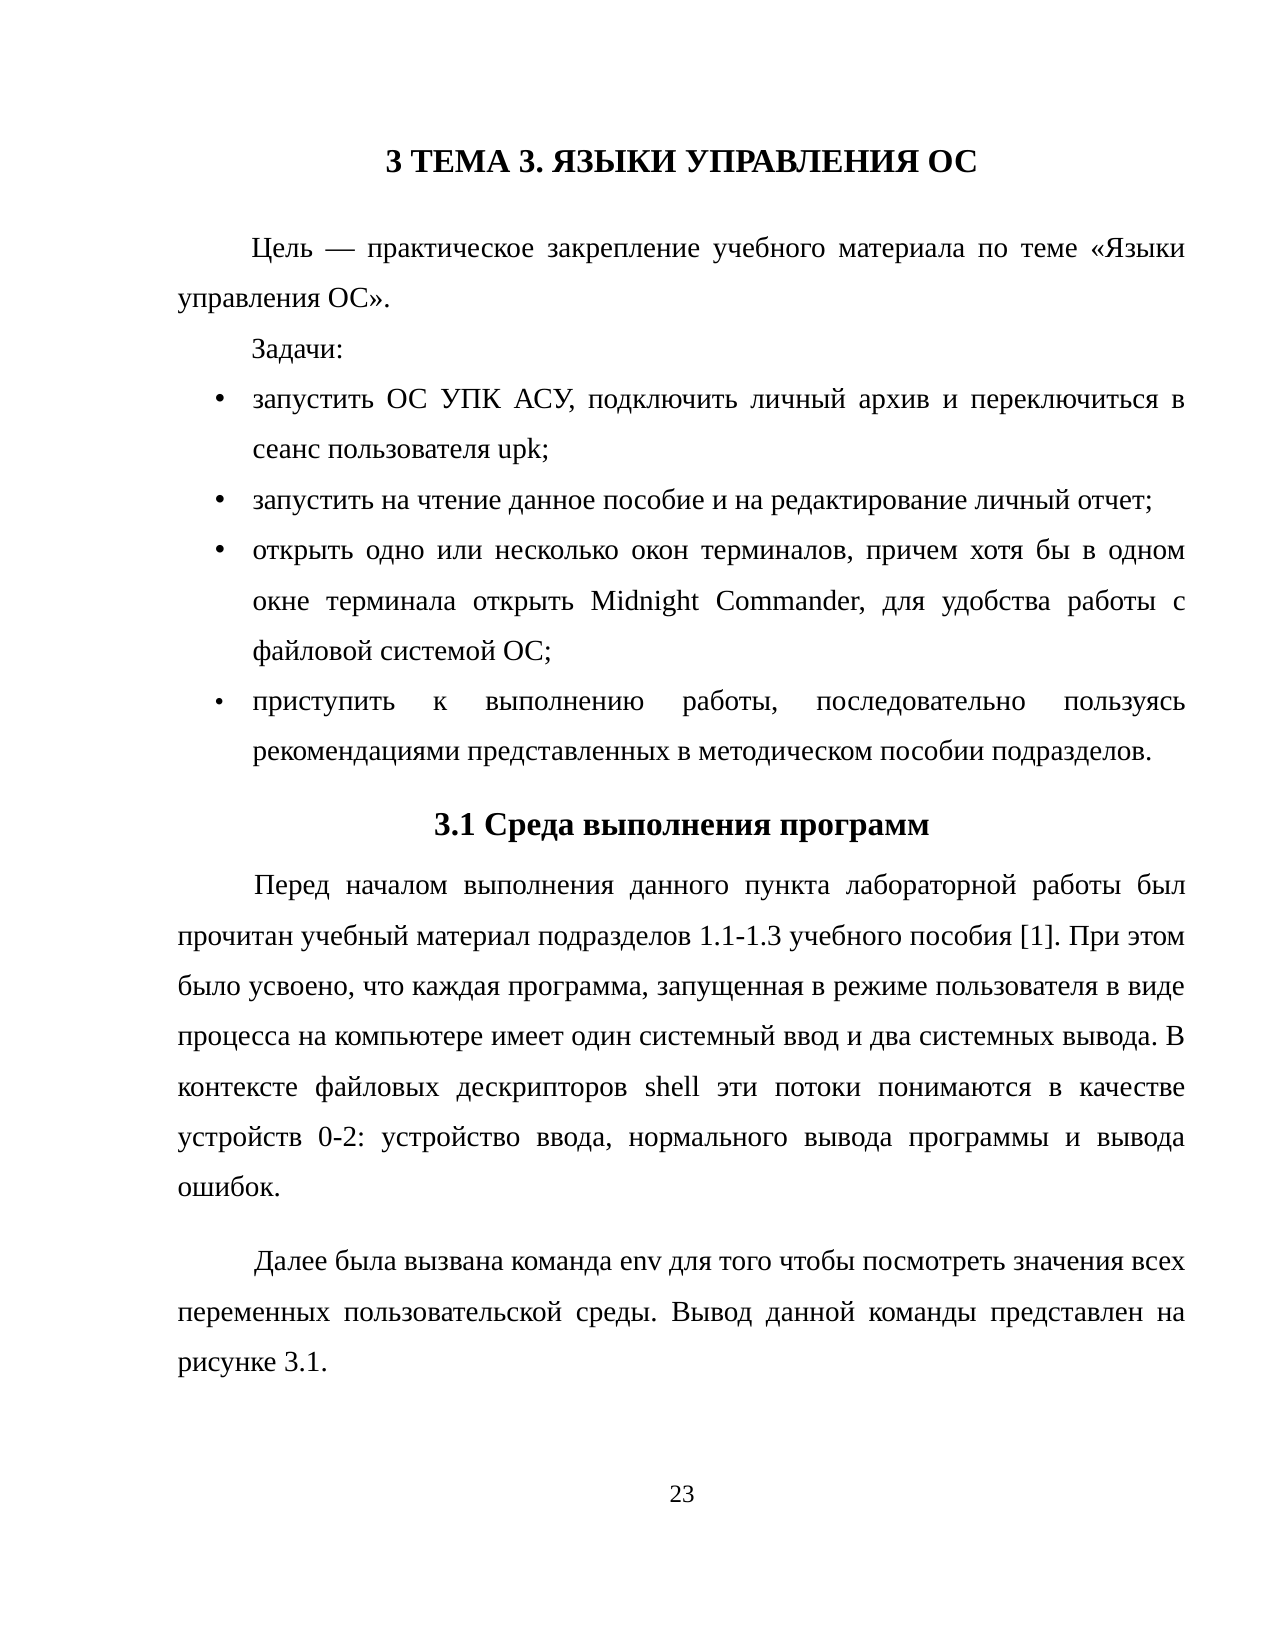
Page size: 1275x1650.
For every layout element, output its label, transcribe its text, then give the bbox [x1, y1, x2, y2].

subtitle 3.1 Среда выполнения программ [177, 805, 1186, 843]
text Далее была вызвана команда env для того чтобы посмотреть значения всех переменных пользовательской среды. Вывод данной команды представлен на рисунке 3.1. [177, 1243, 1186, 1377]
list запустить на чтение данное пособие и на редактирование личный отчет; [215, 482, 1186, 515]
subtitle 3 ТЕМА 3. ЯЗЫКИ УПРАВЛЕНИЯ ОС [177, 142, 1186, 180]
list открыть одно или несколько окон терминалов, причем хотя бы в одном окне терминала открыть Midnight Commander, для удобства работы с файловой системой ОС; [215, 532, 1186, 666]
text Задачи: [177, 331, 1186, 364]
text Перед началом выполнения данного пункта лабораторной работы был прочитан учебный материал подразделов 1.1-1.3 учебного пособия [1]. При этом было усвоено, что каждая программа, запущенная в режиме пользователя в виде процесса на компьютере имеет один системный ввод и два системных вывода. В контексте файловых дескрипторов shell эти потоки понимаются в качестве устройств 0-2: устройство ввода, нормального вывода программы и вывода ошибок. [177, 867, 1186, 1203]
text Цель — практическое закрепление учебного материала по теме «Языки управления ОС». [177, 230, 1186, 314]
list приступить к выполнению работы, последовательно пользуясь рекомендациями представленных в методическом пособии подразделов. [215, 683, 1186, 767]
list запустить ОС УПК АСУ, подключить личный архив и переключиться в сеанс пользователя upk; [215, 381, 1186, 465]
